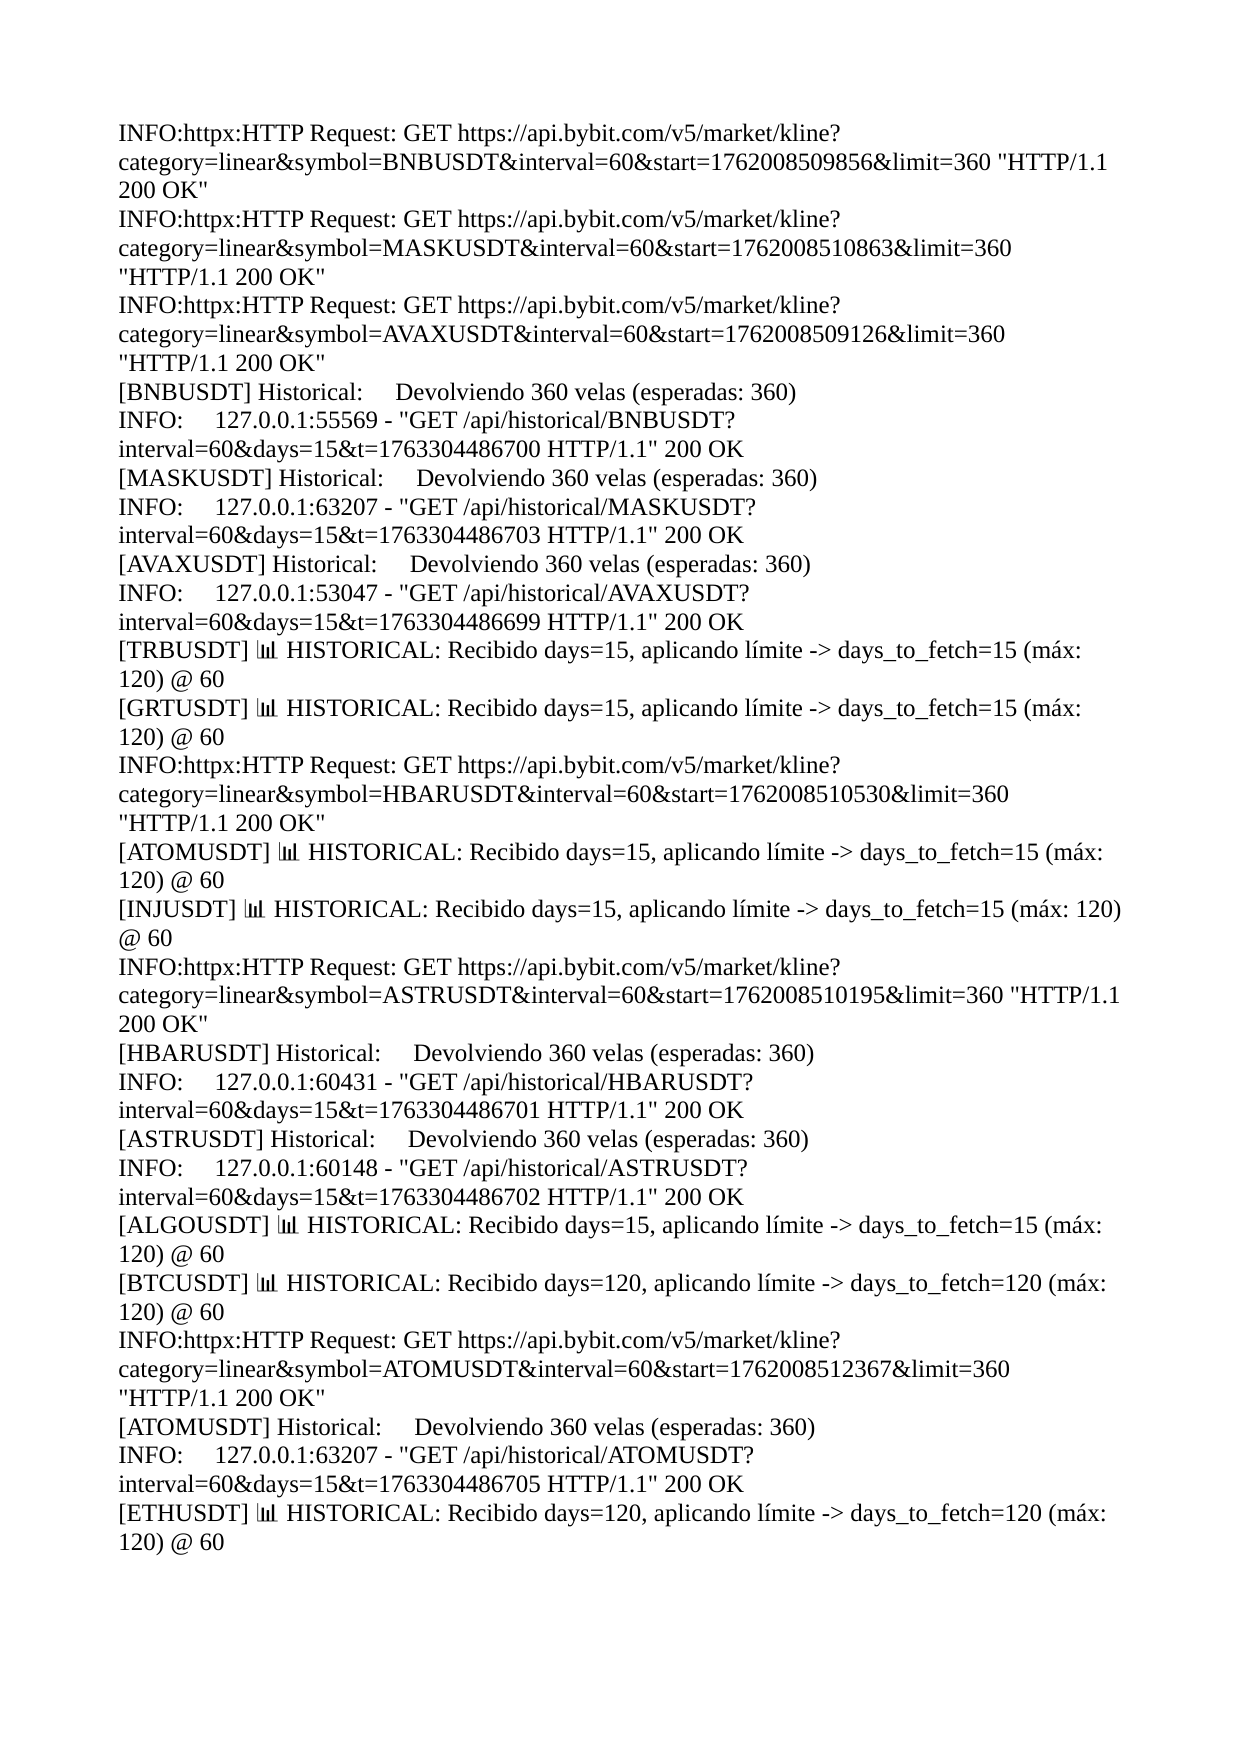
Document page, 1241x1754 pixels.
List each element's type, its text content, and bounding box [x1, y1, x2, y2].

text [GRTUSDT] 📊 HISTORICAL: Recibido days=15, aplicando límite -> days_to_fetch=15 (máx: 120) @ 60 [118, 693, 1122, 751]
text INFO: 127.0.0.1:55569 - "GET /api/historical/BNBUSDT?interval=60&days=15&t=1763304486700 HTTP/1.1" 200 OK [118, 406, 1122, 463]
text INFO: 127.0.0.1:60431 - "GET /api/historical/HBARUSDT?interval=60&days=15&t=1763304486701 HTTP/1.1" 200 OK [118, 1067, 1122, 1124]
text INFO:httpx:HTTP Request: GET https://api.bybit.com/v5/market/kline?category=linear&symbol=BNBUSDT&interval=60&start=1762008509856&limit=360 "HTTP/1.1 200 OK" [118, 118, 1122, 204]
text INFO: 127.0.0.1:60148 - "GET /api/historical/ASTRUSDT?interval=60&days=15&t=1763304486702 HTTP/1.1" 200 OK [118, 1153, 1122, 1211]
text [ATOMUSDT] Historical: ✅ Devolviendo 360 velas (esperadas: 360) [118, 1412, 1122, 1441]
text [ASTRUSDT] Historical: ✅ Devolviendo 360 velas (esperadas: 360) [118, 1124, 1122, 1153]
text INFO: 127.0.0.1:63207 - "GET /api/historical/ATOMUSDT?interval=60&days=15&t=1763304486705 HTTP/1.1" 200 OK [118, 1441, 1122, 1498]
text [AVAXUSDT] Historical: ✅ Devolviendo 360 velas (esperadas: 360) [118, 549, 1122, 578]
text [ETHUSDT] 📊 HISTORICAL: Recibido days=120, aplicando límite -> days_to_fetch=120 (máx: 120) @ 60 [118, 1498, 1122, 1556]
text [HBARUSDT] Historical: ✅ Devolviendo 360 velas (esperadas: 360) [118, 1038, 1122, 1067]
text [INJUSDT] 📊 HISTORICAL: Recibido days=15, aplicando límite -> days_to_fetch=15 (máx: 120) @ 60 [118, 894, 1122, 952]
text INFO:httpx:HTTP Request: GET https://api.bybit.com/v5/market/kline?category=linear&symbol=AVAXUSDT&interval=60&start=1762008509126&limit=360 "HTTP/1.1 200 OK" [118, 291, 1122, 377]
text INFO:httpx:HTTP Request: GET https://api.bybit.com/v5/market/kline?category=linear&symbol=ATOMUSDT&interval=60&start=1762008512367&limit=360 "HTTP/1.1 200 OK" [118, 1326, 1122, 1412]
text [BTCUSDT] 📊 HISTORICAL: Recibido days=120, aplicando límite -> days_to_fetch=120 (máx: 120) @ 60 [118, 1268, 1122, 1326]
text [ATOMUSDT] 📊 HISTORICAL: Recibido days=15, aplicando límite -> days_to_fetch=15 (máx: 120) @ 60 [118, 837, 1122, 894]
text [TRBUSDT] 📊 HISTORICAL: Recibido days=15, aplicando límite -> days_to_fetch=15 (máx: 120) @ 60 [118, 636, 1122, 693]
text INFO:httpx:HTTP Request: GET https://api.bybit.com/v5/market/kline?category=linear&symbol=HBARUSDT&interval=60&start=1762008510530&limit=360 "HTTP/1.1 200 OK" [118, 751, 1122, 837]
text INFO:httpx:HTTP Request: GET https://api.bybit.com/v5/market/kline?category=linear&symbol=ASTRUSDT&interval=60&start=1762008510195&limit=360 "HTTP/1.1 200 OK" [118, 952, 1122, 1038]
text INFO: 127.0.0.1:63207 - "GET /api/historical/MASKUSDT?interval=60&days=15&t=1763304486703 HTTP/1.1" 200 OK [118, 492, 1122, 549]
text [ALGOUSDT] 📊 HISTORICAL: Recibido days=15, aplicando límite -> days_to_fetch=15 (máx: 120) @ 60 [118, 1211, 1122, 1268]
text INFO: 127.0.0.1:53047 - "GET /api/historical/AVAXUSDT?interval=60&days=15&t=1763304486699 HTTP/1.1" 200 OK [118, 578, 1122, 636]
text [MASKUSDT] Historical: ✅ Devolviendo 360 velas (esperadas: 360) [118, 463, 1122, 492]
text [BNBUSDT] Historical: ✅ Devolviendo 360 velas (esperadas: 360) [118, 377, 1122, 406]
text INFO:httpx:HTTP Request: GET https://api.bybit.com/v5/market/kline?category=linear&symbol=MASKUSDT&interval=60&start=1762008510863&limit=360 "HTTP/1.1 200 OK" [118, 204, 1122, 291]
